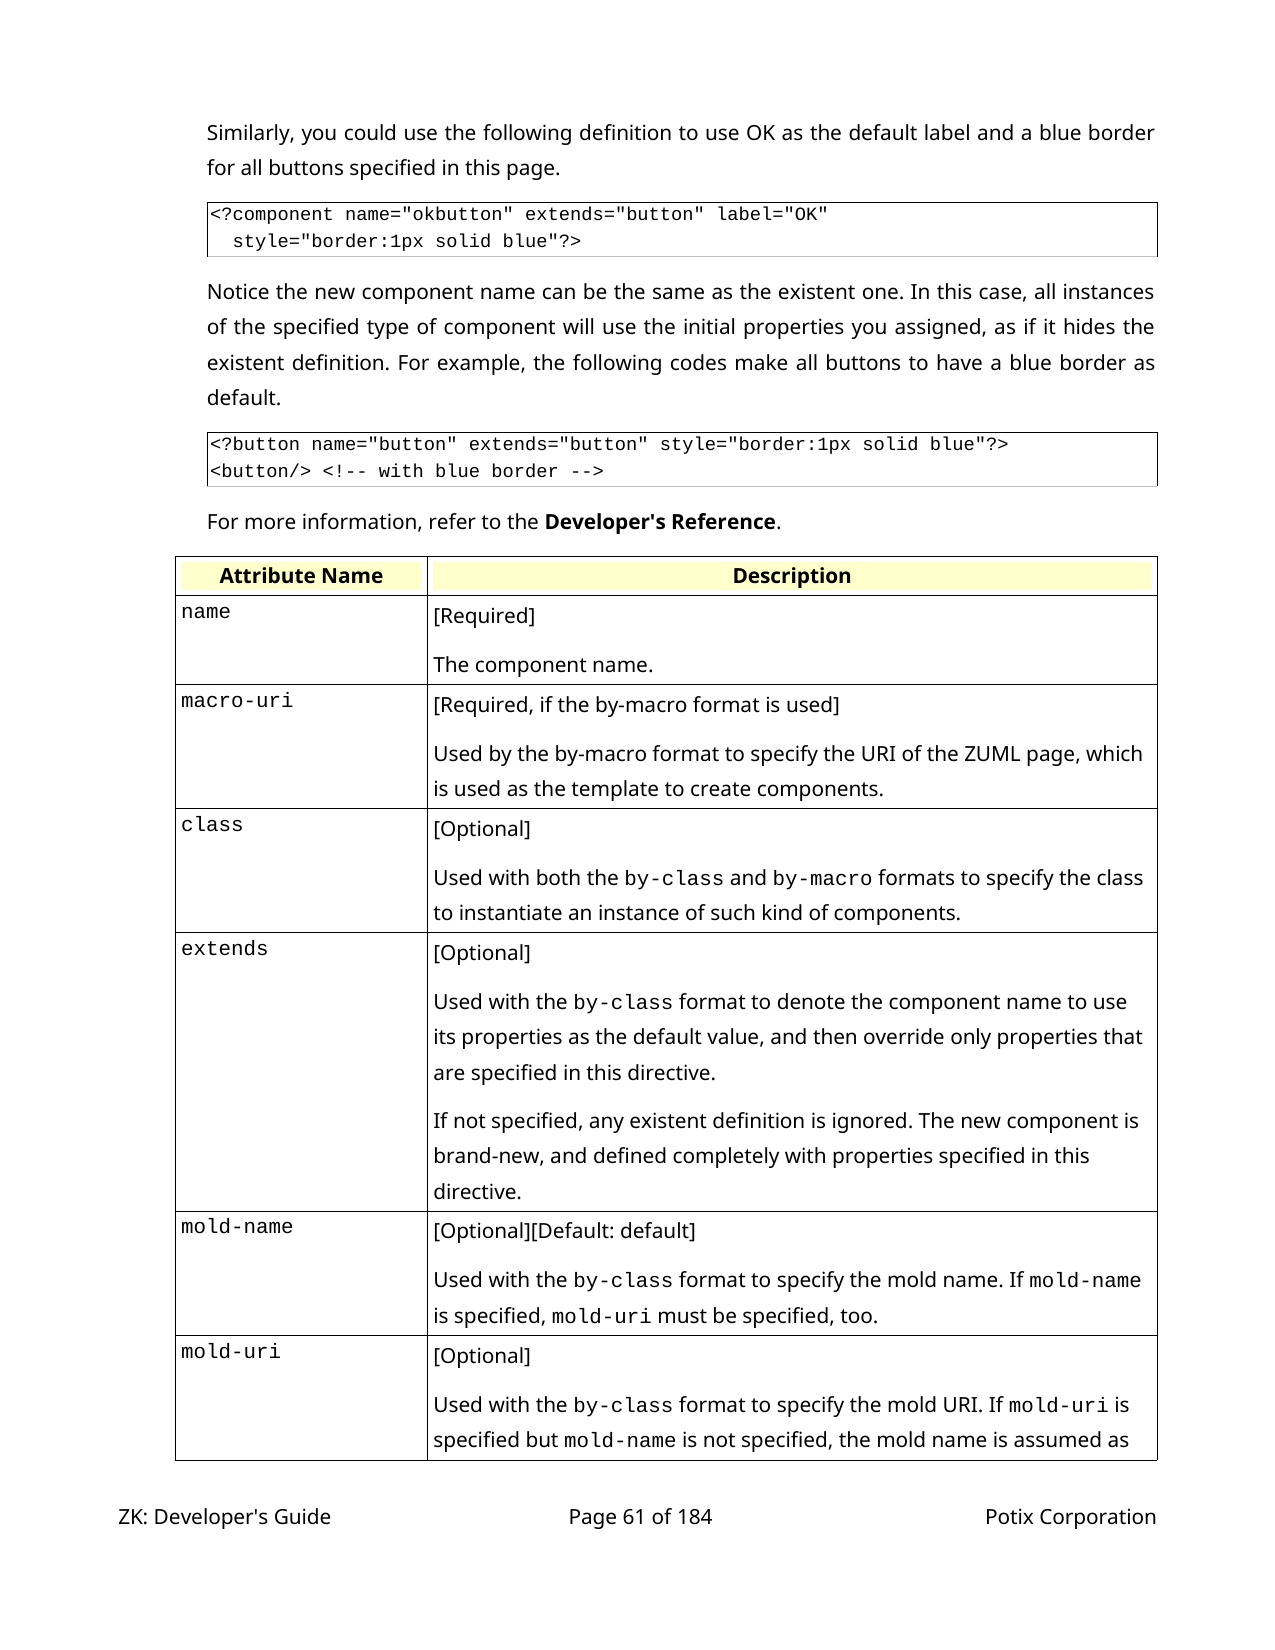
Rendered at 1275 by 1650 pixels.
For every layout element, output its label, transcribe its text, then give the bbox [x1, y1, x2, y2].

text Similarly, you could use the following definition to use OK as the default label and a blue border for all buttons specified in this page. [207, 118, 1157, 182]
text <?component name="okbutton" extends="button" label="OK" [208, 203, 1157, 226]
table_cell [Required] The component name. [428, 596, 1157, 684]
table_cell class [176, 809, 427, 932]
text For more information, refer to the Developer's Reference. [207, 507, 1157, 535]
text style="border:1px solid blue"?> [208, 229, 1157, 256]
table_header Attribute Name [176, 557, 427, 595]
table_cell [Optional] Used with the by-class format to denote the component name to use its properties as the default value, and then override only properties that are specified in this directive. If not specified, any existent definition is ignored. The new component is brand-new, and defined completely with properties specified in this directive. [428, 933, 1157, 1211]
table_cell [Optional] Used with the by-class format to specify the mold URI. If mold-uri is specified but mold-name is not specified, the mold name is assumed as [428, 1336, 1157, 1460]
table_cell mold-name [176, 1212, 427, 1335]
table_cell name [176, 596, 427, 684]
table_cell [Optional][Default: default] Used with the by-class format to specify the mold name. If mold-name is specified, mold-uri must be specified, too. [428, 1212, 1157, 1335]
text <?button name="button" extends="button" style="border:1px solid blue"?> [208, 433, 1157, 456]
table_cell mold-uri [176, 1336, 427, 1460]
table_header Description [428, 557, 1157, 595]
table_cell [Required, if the by-macro format is used] Used by the by-macro format to specify the URI of the ZUML page, which is used as the template to create components. [428, 685, 1157, 808]
text Notice the new component name can be the same as the existent one. In this case, all instances of the specified type of component will use the initial properties you assigned, as if it hides the existent definition. For example, the following codes make all buttons to have a blue border as default. [207, 277, 1157, 411]
table_cell macro-uri [176, 685, 427, 808]
text <button/> <!-- with blue border --> [208, 459, 1157, 486]
table_cell [Optional] Used with both the by-class and by-macro formats to specify the class to instantiate an instance of such kind of components. [428, 809, 1157, 932]
table_cell extends [176, 933, 427, 1211]
